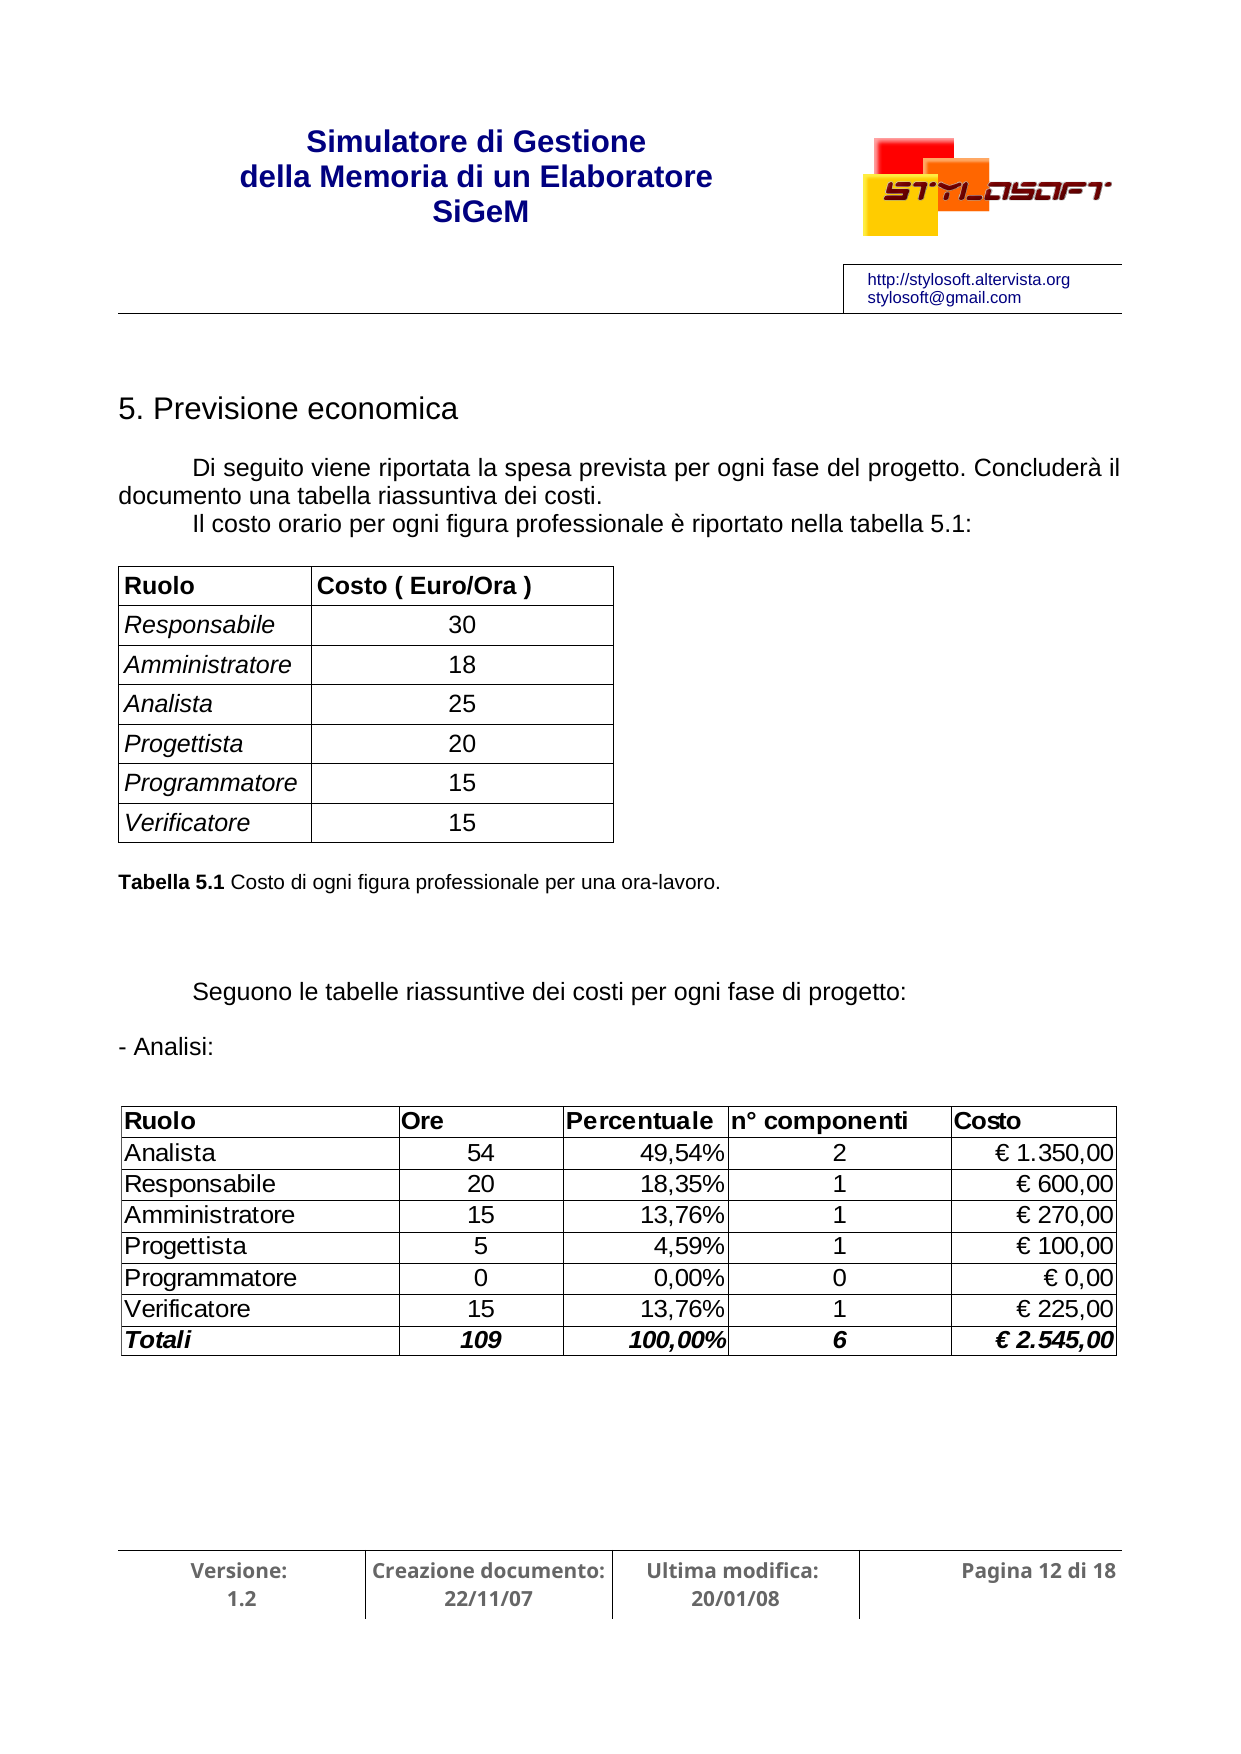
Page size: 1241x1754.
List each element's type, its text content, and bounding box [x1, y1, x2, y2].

text Tabella 5.1 Costo di ogni figura professionale per una ora-lavoro. [118, 870, 1122, 893]
table_cell 30 [312, 606, 613, 645]
table_header Ruolo [119, 567, 311, 605]
text Il costo orario per ogni figura professionale è riportato nella tabella 5.1: [118, 510, 1122, 538]
table_cell 20 [312, 725, 613, 763]
table_cell 15 [312, 764, 613, 803]
table_cell 15 [312, 804, 613, 842]
table_cell Verificatore [119, 804, 311, 842]
table_cell Amministratore [119, 646, 311, 684]
table_header Costo ( Euro/Ora ) [312, 567, 613, 605]
text Seguono le tabelle riassuntive dei costi per ogni fase di progetto: [118, 977, 1122, 1005]
table_cell Progettista [119, 725, 311, 763]
text Di seguito viene riportata la spesa prevista per ogni fase del progetto. Concluderà il documento una tabella riassuntiva dei costi. [118, 454, 1122, 510]
table_cell Analista [119, 685, 311, 724]
picture [848, 123, 1117, 247]
table_cell 25 [312, 685, 613, 724]
table_cell 18 [312, 646, 613, 684]
text 5. Previsione economica [118, 391, 1122, 426]
text - Analisi: [118, 1033, 1122, 1061]
table_cell Responsabile [119, 606, 311, 645]
table_cell Programmatore [119, 764, 311, 803]
